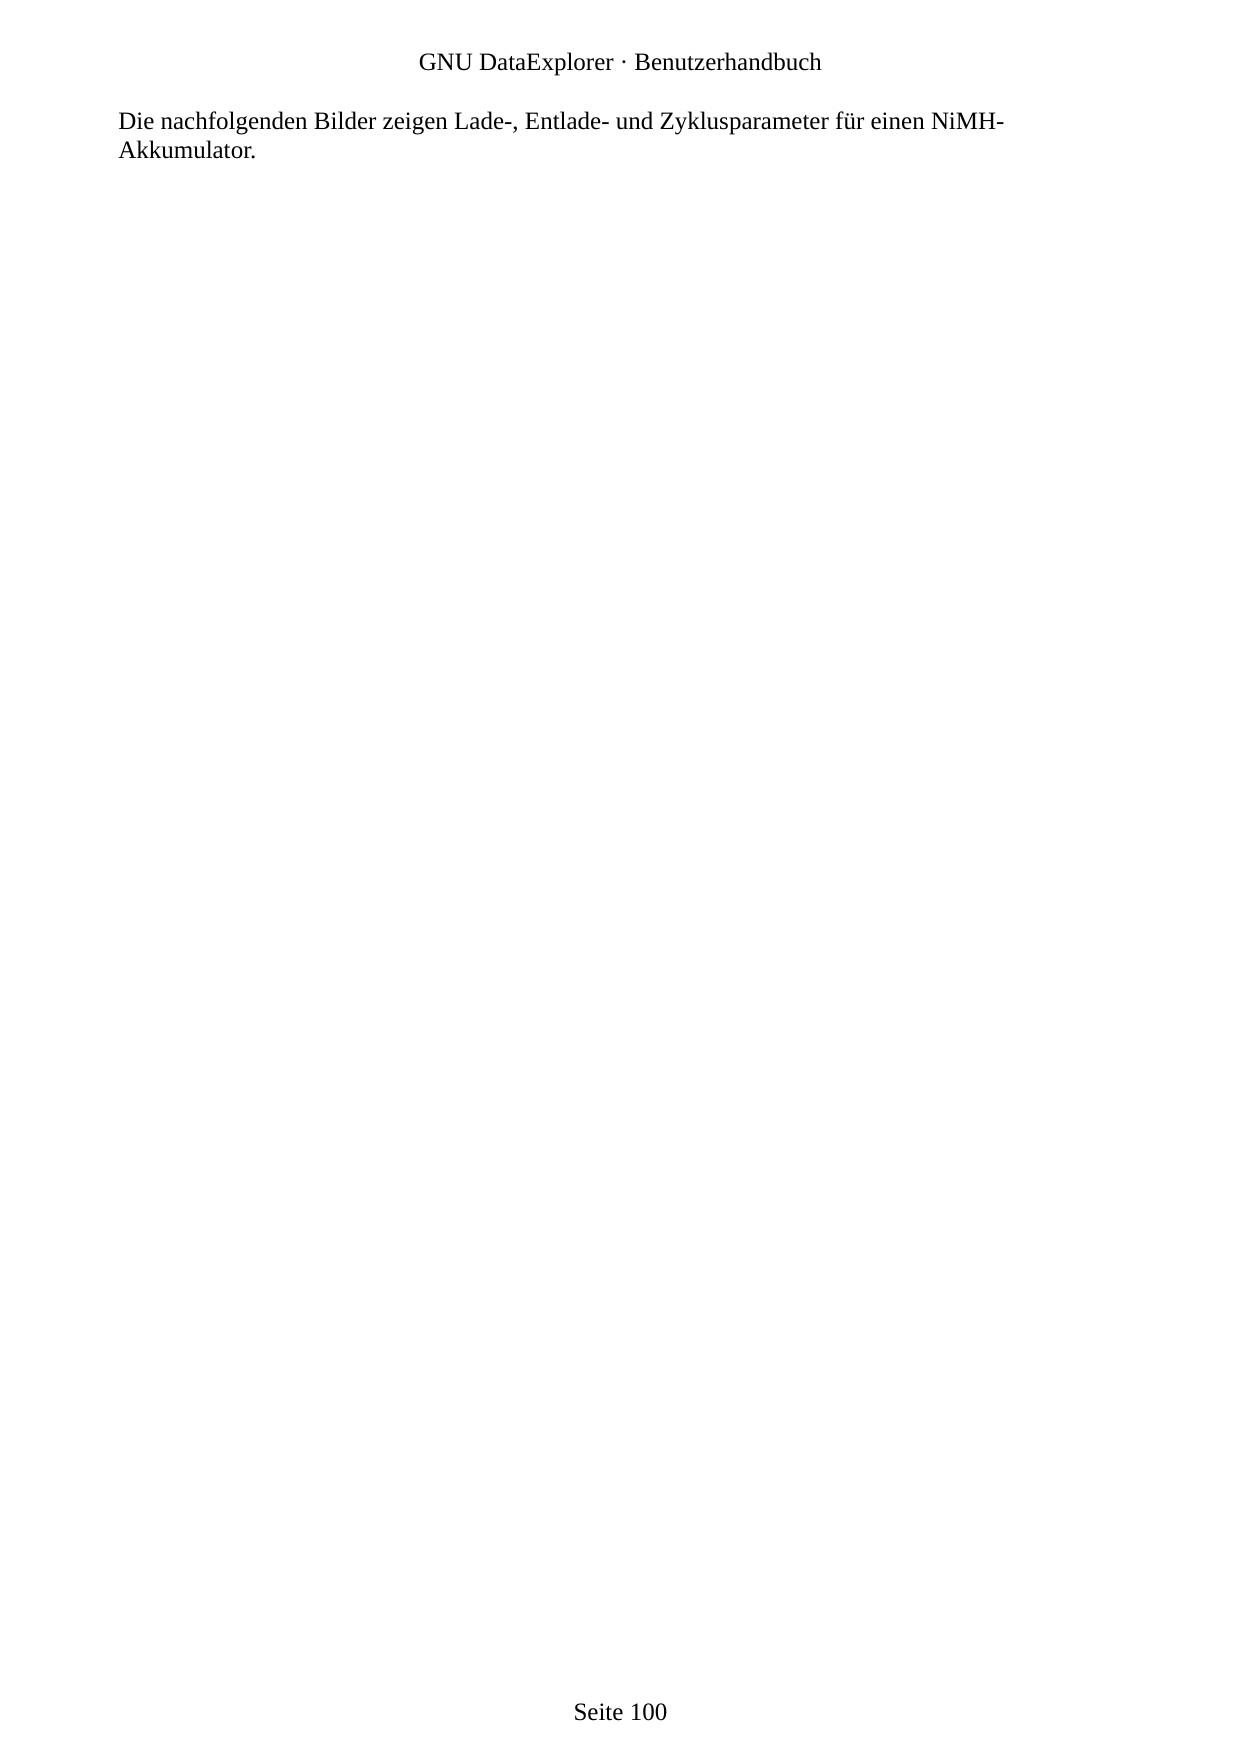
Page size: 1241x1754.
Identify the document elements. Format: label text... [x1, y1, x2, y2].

text Die nachfolgenden Bilder zeigen Lade-, Entlade- und Zyklusparameter für einen NiMH-Akkumulator. [118, 106, 1122, 164]
